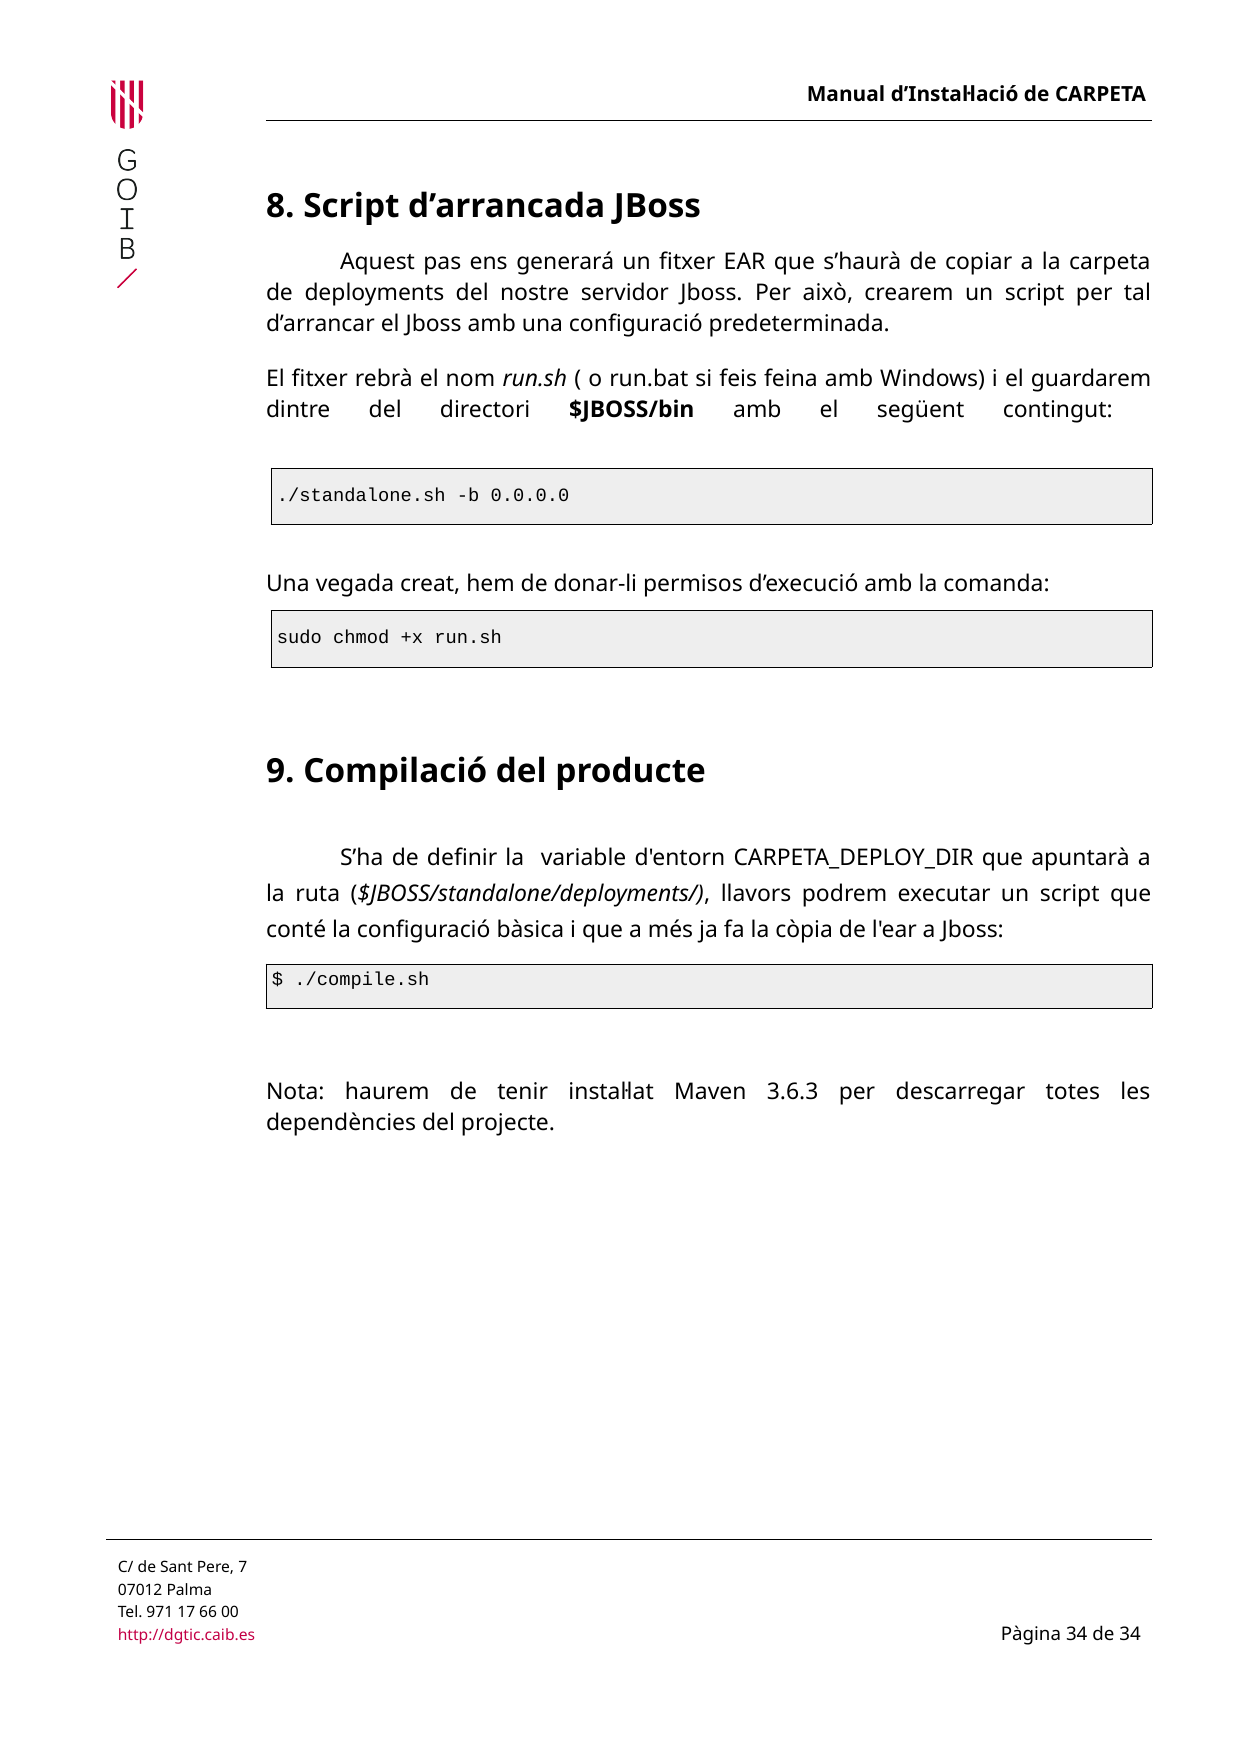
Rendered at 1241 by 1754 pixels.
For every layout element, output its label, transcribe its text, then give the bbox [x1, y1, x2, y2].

subtitle Compilació del producte [266, 746, 1152, 792]
text Nota: haurem de tenir instal·lat Maven 3.6.3 per descarregar totes les dependències del projecte. [266, 1075, 1152, 1137]
table_header ./standalone.sh -b 0.0.0.0 [272, 469, 1152, 524]
text Aquest pas ens generará un fitxer EAR que s’haurà de copiar a la carpeta de deployments del nostre servidor Jboss. Per això, crearem un script per tal d’arrancar el Jboss amb una configuració predeterminada. [266, 245, 1152, 339]
text S’ha de definir la variable d'entorn CARPETA_DEPLOY_DIR que apuntarà a la ruta ($JBOSS/standalone/deployments/), llavors podrem executar un script que conté la configuració bàsica i que a més ja fa la còpia de l'ear a Jboss: [266, 841, 1152, 944]
table_header sudo chmod +x run.sh [272, 611, 1152, 667]
text Una vegada creat, hem de donar-li permisos d’execució amb la comanda: [266, 536, 1152, 598]
table_header $ ./compile.sh [267, 965, 1152, 1008]
picture [82, 57, 172, 319]
text El fitxer rebrà el nom run.sh ( o run.bat si feis feina amb Windows) i el guardarem dintre del directori $JBOSS/bin amb el següent contingut: [266, 362, 1152, 456]
subtitle Script d’arrancada JBoss [266, 181, 1152, 227]
